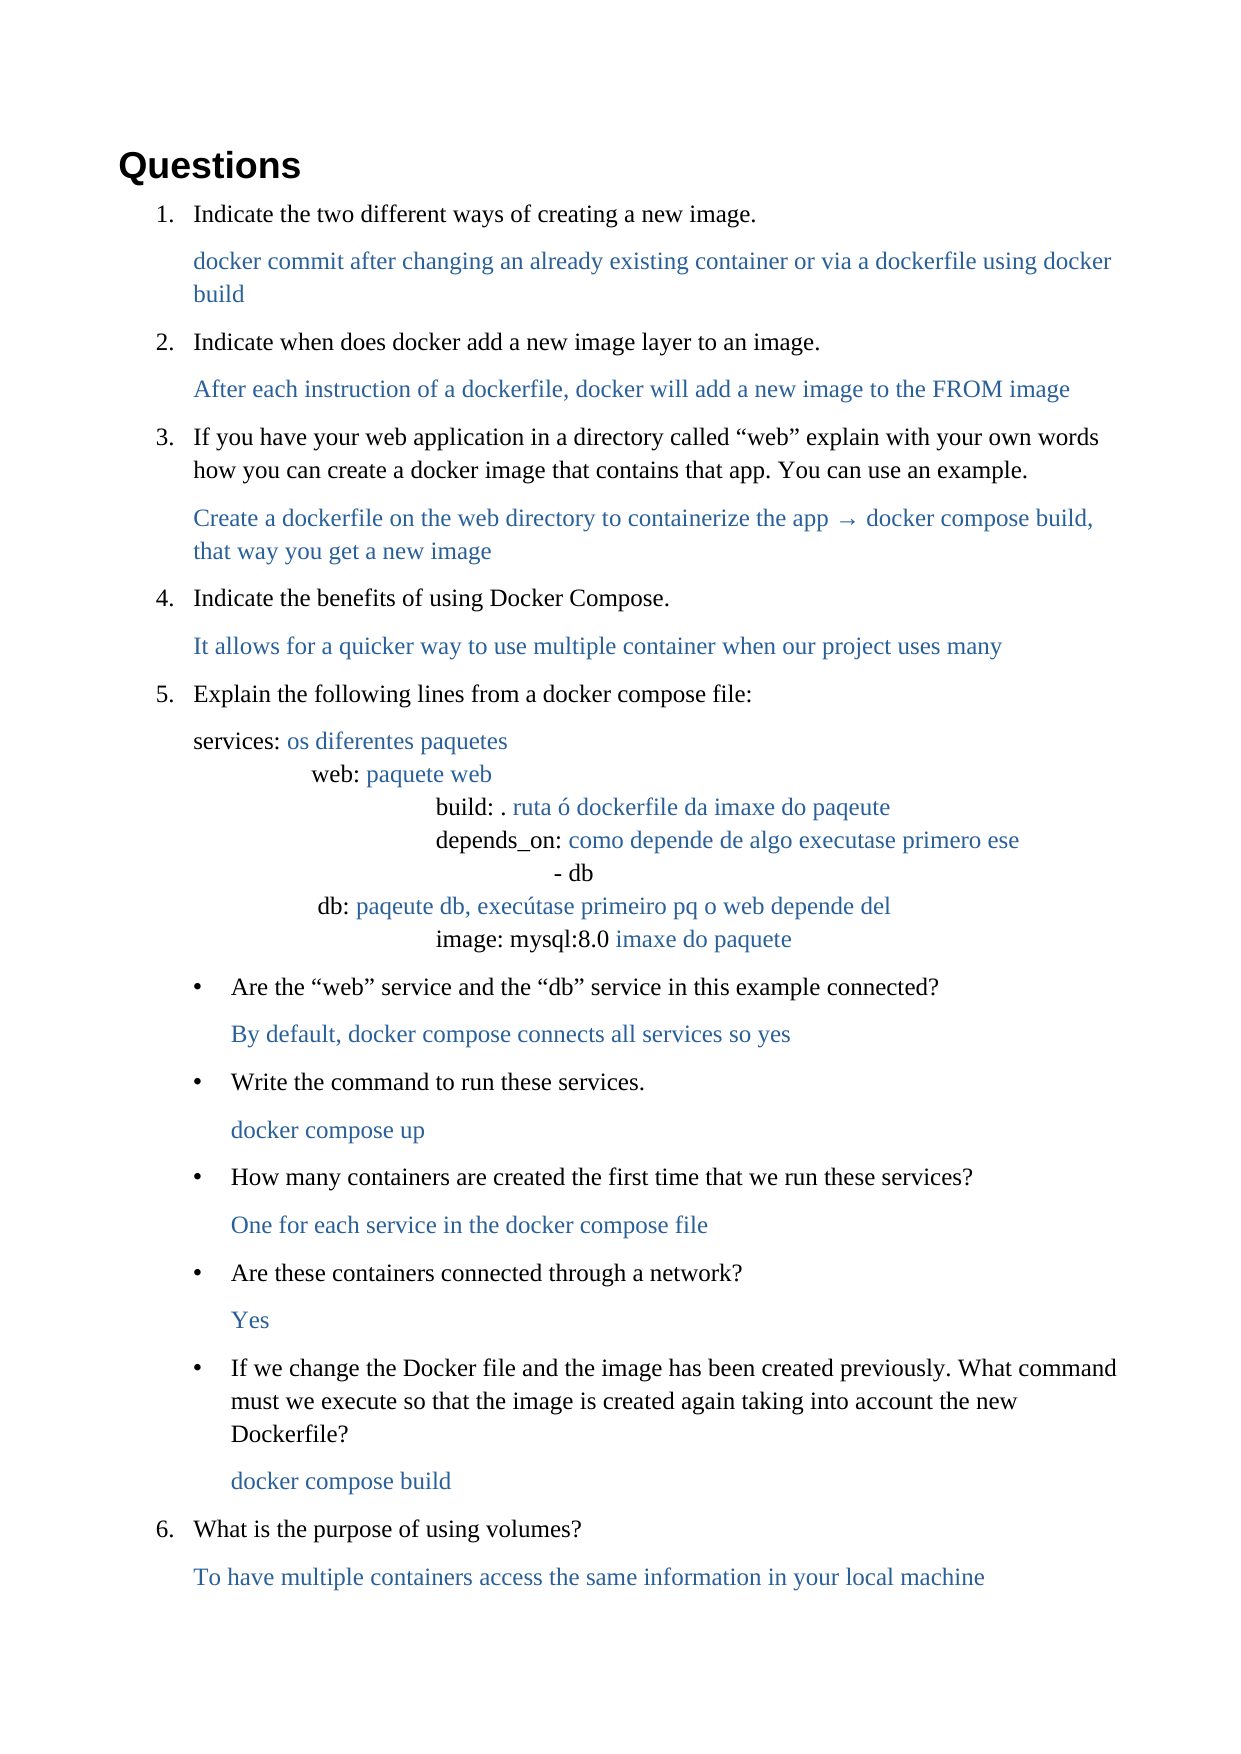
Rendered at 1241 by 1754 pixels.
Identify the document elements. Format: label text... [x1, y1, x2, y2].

list docker compose build [193, 1466, 1122, 1495]
list One for each service in the docker compose file [193, 1210, 1122, 1239]
list Create a dockerfile on the web directory to containerize the app → docker compose build, that way you get a new image [156, 503, 1122, 564]
list Indicate when does docker add a new image layer to an image. [156, 327, 1122, 356]
list services: os diferentes paquetes web: paquete web build: . ruta ó dockerfile da imaxe do paqeute depends_on: como depende de algo executase primero ese - db db: paqeute db, execútase primeiro pq o web depende del image: mysql:8.0 imaxe do paquete [156, 726, 1122, 953]
list Indicate the benefits of using Docker Compose. [156, 583, 1122, 612]
list Yes [193, 1305, 1122, 1334]
list If we change the Docker file and the image has been created previously. What command must we execute so that the image is created again taking into account the new Dockerfile? [193, 1353, 1122, 1448]
list docker commit after changing an already existing container or via a dockerfile using docker build [156, 246, 1122, 308]
list Explain the following lines from a docker compose file: [156, 679, 1122, 707]
list After each instruction of a dockerfile, docker will add a new image to the FROM image [156, 374, 1122, 403]
list Are these containers connected through a network? [193, 1258, 1122, 1286]
list Indicate the two different ways of creating a new image. [156, 199, 1122, 227]
list To have multiple containers access the same information in your local machine [156, 1562, 1122, 1590]
list Write the command to run these services. [193, 1067, 1122, 1096]
list If you have your web application in a directory called “web” explain with your own words how you can create a docker image that contains that app. You can use an example. [156, 422, 1122, 484]
list It allows for a quicker way to use multiple container when our project uses many [156, 631, 1122, 660]
list Are the “web” service and the “db” service in this example connected? [193, 972, 1122, 1001]
list By default, docker compose connects all services so yes [193, 1019, 1122, 1048]
list How many containers are created the first time that we run these services? [193, 1162, 1122, 1191]
list docker compose up [193, 1115, 1122, 1143]
list What is the purpose of using volumes? [156, 1514, 1122, 1543]
subtitle Questions [118, 143, 1122, 186]
